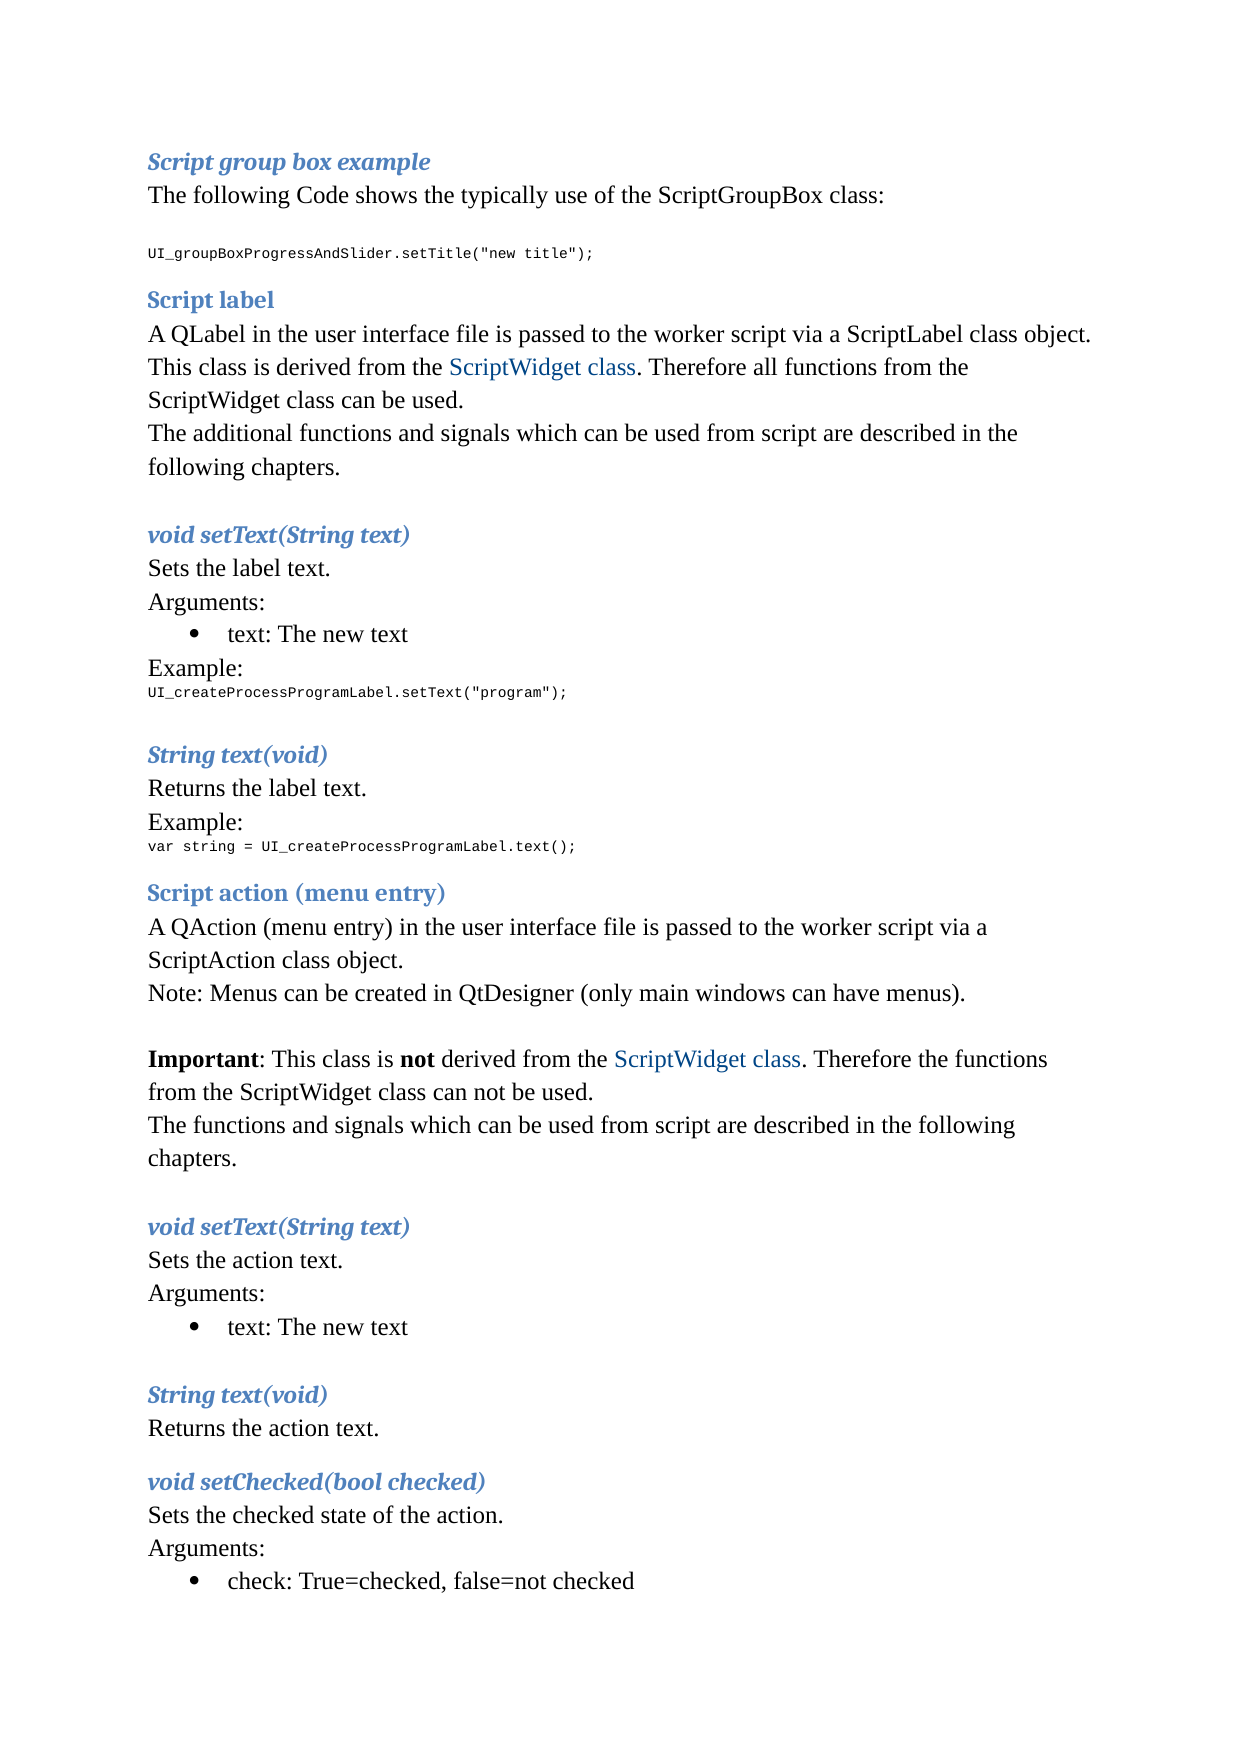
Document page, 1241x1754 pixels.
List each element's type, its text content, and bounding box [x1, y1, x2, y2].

subtitle void setText(String text) [148, 1212, 1093, 1241]
text UI_createProcessProgramLabel.setText("program"); [148, 686, 1093, 702]
text Returns the action text. [148, 1413, 1093, 1442]
text var string = UI_createProcessProgramLabel.text(); [148, 839, 1093, 856]
text Note: Menus can be created in QtDesigner (only main windows can have menus). [148, 978, 1093, 1007]
text The functions and signals which can be used from script are described in the following chapters. [148, 1111, 1093, 1172]
text Example: [148, 807, 1093, 835]
subtitle Script action (menu entry) [148, 879, 1093, 908]
text A QLabel in the user interface file is passed to the worker script via a ScriptLabel class object. [148, 319, 1093, 348]
subtitle void setText(String text) [148, 521, 1093, 549]
subtitle void setChecked(bool checked) [148, 1467, 1093, 1496]
text Sets the label text. [148, 553, 1093, 582]
subtitle String text(void) [148, 1381, 1093, 1409]
text UI_groupBoxProgressAndSlider.setTitle("new title"); [148, 247, 1093, 263]
text Sets the checked state of the action. [148, 1500, 1093, 1529]
text A QAction (menu entry) in the user interface file is passed to the worker script via a ScriptAction class object. [148, 912, 1093, 974]
text Arguments: [148, 1533, 1093, 1562]
text Arguments: [148, 1278, 1093, 1307]
list text: The new text [190, 1312, 1093, 1340]
subtitle Script label [148, 286, 1093, 315]
text The following Code shows the typically use of the ScriptGroupBox class: [148, 181, 1093, 209]
subtitle Script group box example [148, 148, 1093, 176]
text Important: This class is not derived from the ScriptWidget class. Therefore the functions from the ScriptWidget class can not be used. [148, 1044, 1093, 1106]
text The additional functions and signals which can be used from script are described in the following chapters. [148, 418, 1093, 480]
list check: True=checked, false=not checked [190, 1566, 1093, 1595]
text Sets the action text. [148, 1246, 1093, 1274]
text Example: [148, 653, 1093, 681]
text Returns the label text. [148, 773, 1093, 802]
subtitle String text(void) [148, 741, 1093, 769]
text This class is derived from the ScriptWidget class. Therefore all functions from the ScriptWidget class can be used. [148, 352, 1093, 414]
list text: The new text [190, 619, 1093, 648]
text Arguments: [148, 587, 1093, 615]
